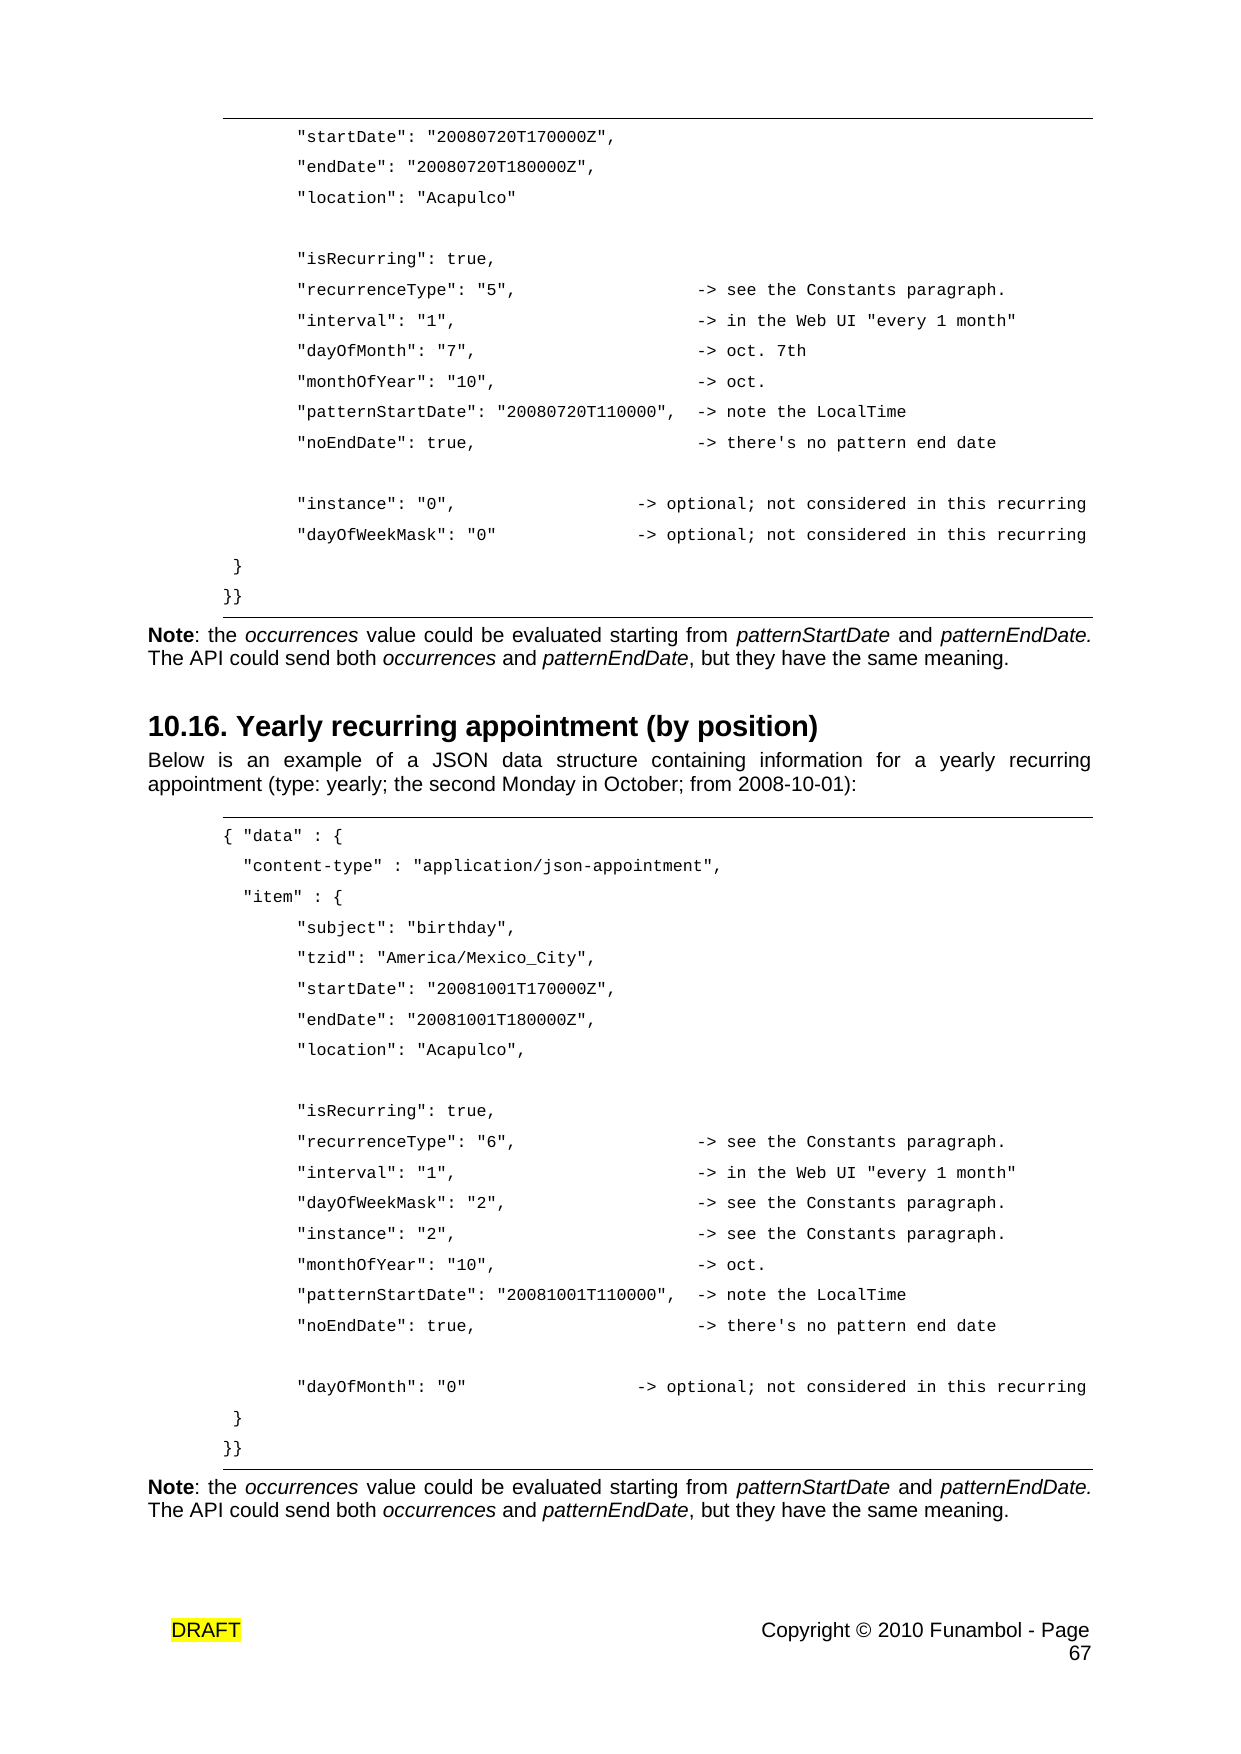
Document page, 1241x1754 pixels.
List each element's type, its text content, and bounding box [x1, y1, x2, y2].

text "instance": "2", -> see the Constants paragraph. [223, 1215, 1093, 1244]
text "instance": "0", -> optional; not considered in this recurring [223, 486, 1093, 515]
text "location": "Acapulco" [223, 179, 1093, 208]
text "dayOfWeekMask": "0" -> optional; not considered in this recurring [223, 516, 1093, 545]
text "startDate": "20080720T170000Z", [223, 119, 1093, 147]
text } [223, 1399, 1093, 1428]
text "patternStartDate": "20081001T110000", -> note the LocalTime [223, 1276, 1093, 1306]
text Below is an example of a JSON data structure containing information for a yearly recurring appointment (type: yearly; the second Monday in October; from 2008-10-01): [148, 749, 1093, 796]
text "endDate": "20080720T180000Z", [223, 149, 1093, 178]
text "endDate": "20081001T180000Z", [223, 1001, 1093, 1030]
text Note: the occurrences value could be evaluated starting from patternStartDate and patternEndDate. The API could send both occurrences and patternEndDate, but they have the same meaning. [148, 623, 1093, 670]
text Note: the occurrences value could be evaluated starting from patternStartDate and patternEndDate. The API could send both occurrences and patternEndDate, but they have the same meaning. [148, 1475, 1093, 1522]
text "interval": "1", -> in the Web UI "every 1 month" [223, 302, 1093, 331]
text "isRecurring": true, [223, 241, 1093, 270]
text "recurrenceType": "6", -> see the Constants paragraph. [223, 1123, 1093, 1152]
text "noEndDate": true, -> there's no pattern end date [223, 424, 1093, 453]
text "monthOfYear": "10", -> oct. [223, 1246, 1093, 1275]
text "tzid": "America/Mexico_City", [223, 939, 1093, 969]
text }} [223, 577, 1093, 617]
text } [223, 547, 1093, 576]
text "subject": "birthday", [223, 909, 1093, 938]
text "recurrenceType": "5", -> see the Constants paragraph. [223, 271, 1093, 300]
text "noEndDate": true, -> there's no pattern end date [223, 1307, 1093, 1336]
text "interval": "1", -> in the Web UI "every 1 month" [223, 1154, 1093, 1183]
text "isRecurring": true, [223, 1093, 1093, 1122]
text { "data" : { [223, 818, 1093, 846]
subtitle Yearly recurring appointment (by position) [148, 710, 1093, 743]
text "patternStartDate": "20080720T110000", -> note the LocalTime [223, 394, 1093, 423]
text "dayOfMonth": "7", -> oct. 7th [223, 332, 1093, 362]
text }} [223, 1429, 1093, 1469]
text "startDate": "20081001T170000Z", [223, 970, 1093, 999]
text "monthOfYear": "10", -> oct. [223, 363, 1093, 392]
text "content-type" : "application/json-appointment", [223, 848, 1093, 877]
text "dayOfWeekMask": "2", -> see the Constants paragraph. [223, 1184, 1093, 1214]
text "location": "Acapulco", [223, 1031, 1093, 1061]
text "item" : { [223, 878, 1093, 907]
text "dayOfMonth": "0" -> optional; not considered in this recurring [223, 1368, 1093, 1397]
